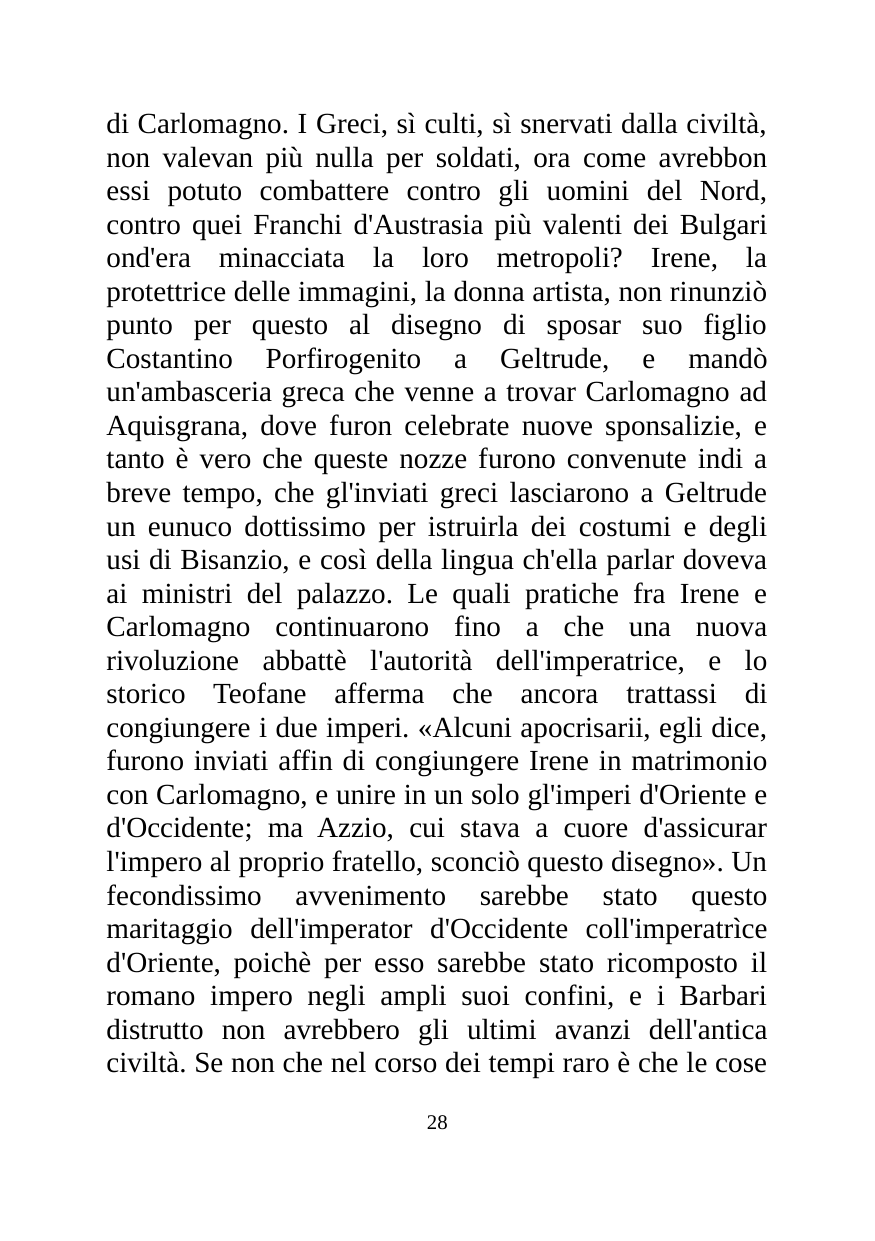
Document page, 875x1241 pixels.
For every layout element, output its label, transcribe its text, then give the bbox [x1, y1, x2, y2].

text di Carlomagno. I Greci, sì culti, sì snervati dalla civiltà, non valevan più nulla per soldati, ora come avrebbon essi potuto combattere contro gli uomini del Nord, contro quei Franchi d'Austrasia più valenti dei Bulgari ond'era minacciata la loro metropoli? Irene, la protettrice delle immagini, la donna artista, non rinunziò punto per questo al disegno di sposar suo figlio Costantino Porfirogenito a Geltrude, e mandò un'ambasceria greca che venne a trovar Carlomagno ad Aquisgrana, dove furon celebrate nuove sponsalizie, e tanto è vero che queste nozze furono convenute indi a breve tempo, che gl'inviati greci lasciarono a Geltrude un eunuco dottissimo per istruirla dei costumi e degli usi di Bisanzio, e così della lingua ch'ella parlar doveva ai ministri del palazzo. Le quali pratiche fra Irene e Carlomagno continuarono fino a che una nuova rivoluzione abbattè l'autorità dell'imperatrice, e lo storico Teofane afferma che ancora trattassi di congiungere i due imperi. «Alcuni apocrisarii, egli dice, furono inviati affin di congiungere Irene in matrimonio con Carlomagno, e unire in un solo gl'imperi d'Oriente e d'Occidente; ma Azzio, cui stava a cuore d'assicurar l'impero al proprio fratello, sconciò questo disegno». Un fecondissimo avvenimento sarebbe stato questo maritaggio dell'imperator d'Occidente coll'imperatrìce d'Oriente, poichè per esso sarebbe stato ricomposto il romano impero negli ampli suoi confini, e i Barbari distrutto non avrebbero gli ultimi avanzi dell'antica civiltà. Se non che nel corso dei tempi raro è che le cose [106, 106, 768, 1079]
